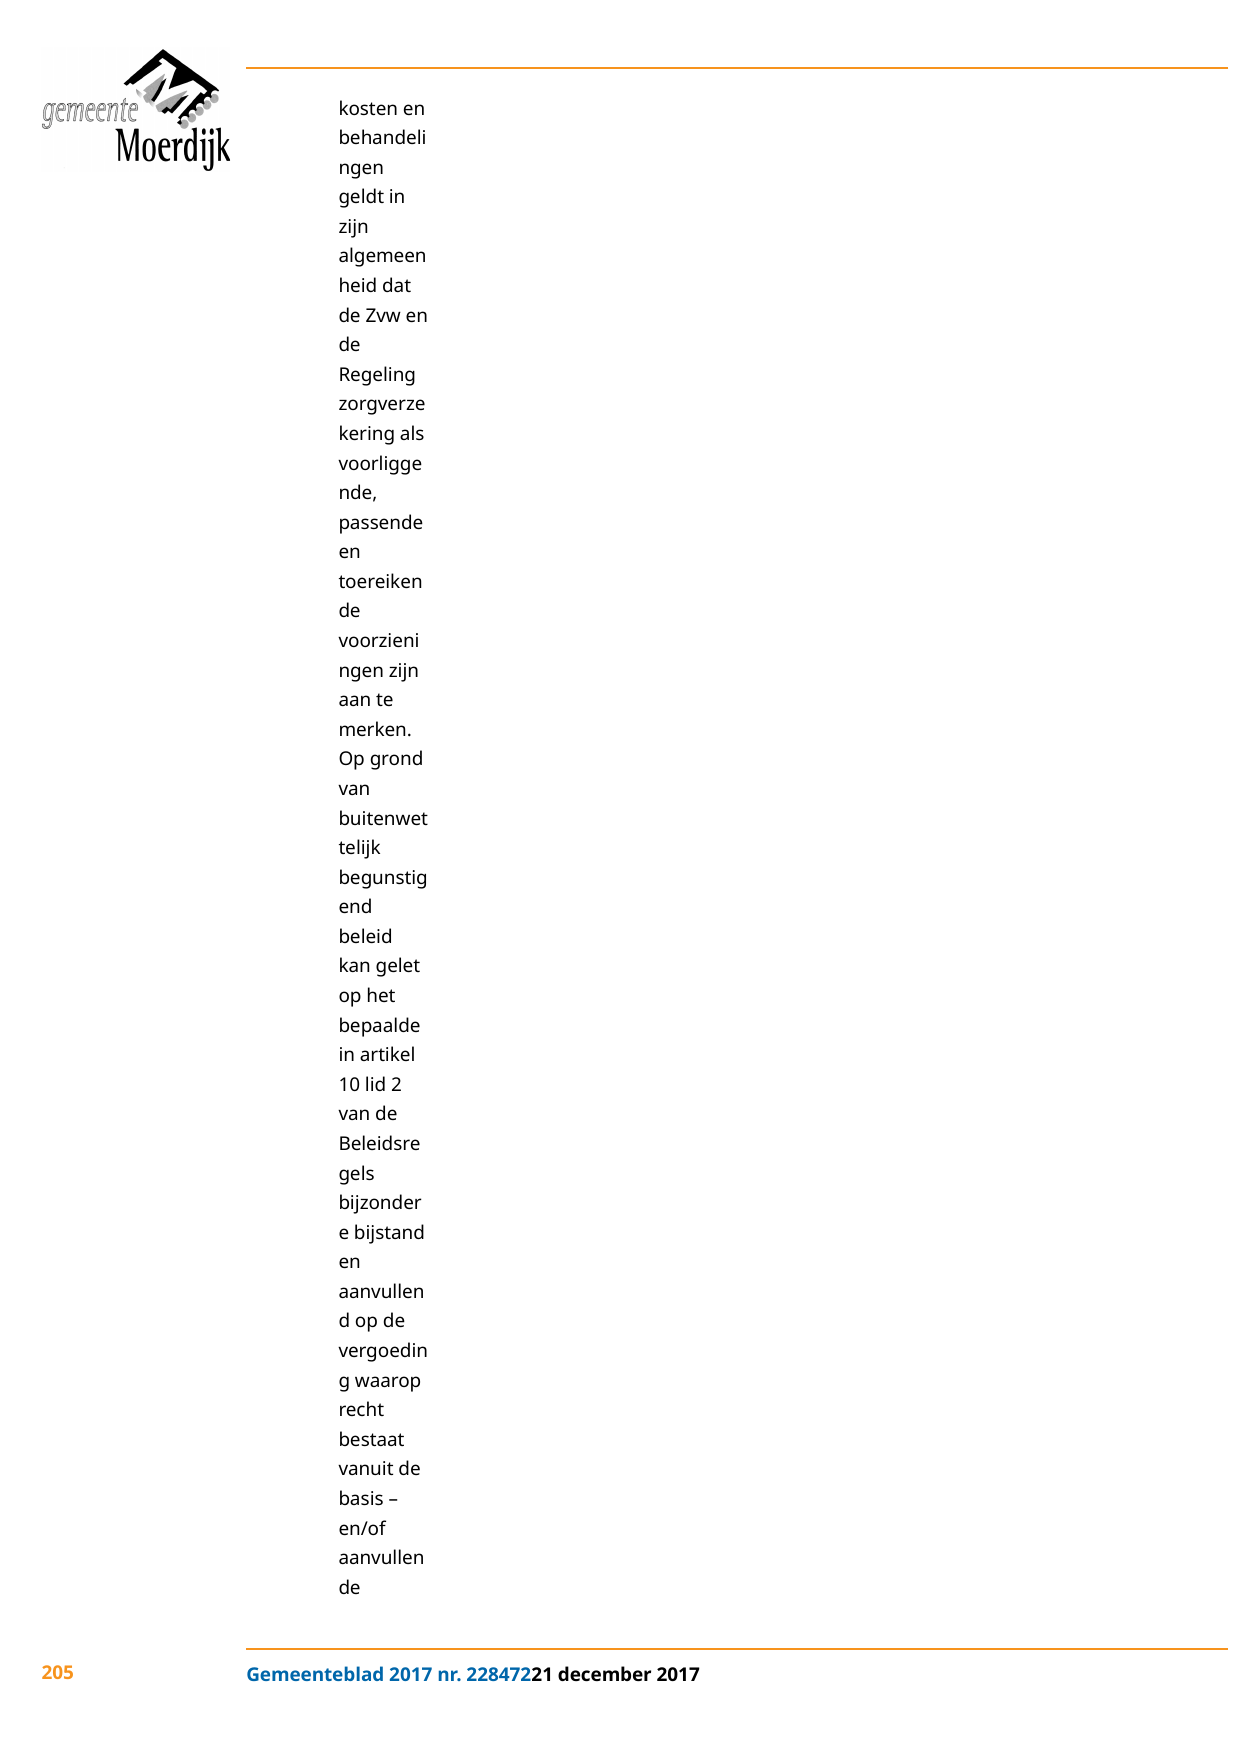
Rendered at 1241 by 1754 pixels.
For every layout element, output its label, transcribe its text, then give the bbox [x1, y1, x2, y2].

table_cell [248, 95, 338, 1600]
picture [41, 47, 231, 172]
table_cell kosten en behandelingen geldt in zijn algemeenheid dat de Zvw en de Regeling zorgverzekering als voorliggende, passende en toereikende voorzieningen zijn aan te merken. Op grond van buitenwettelijk begunstigend beleid kan gelet op het bepaalde in artikel 10 lid 2 van de Beleidsregels bijzondere bijstand en aanvullend op de vergoeding waarop recht bestaat vanuit de basis –en/of aanvullende [338, 95, 429, 1600]
